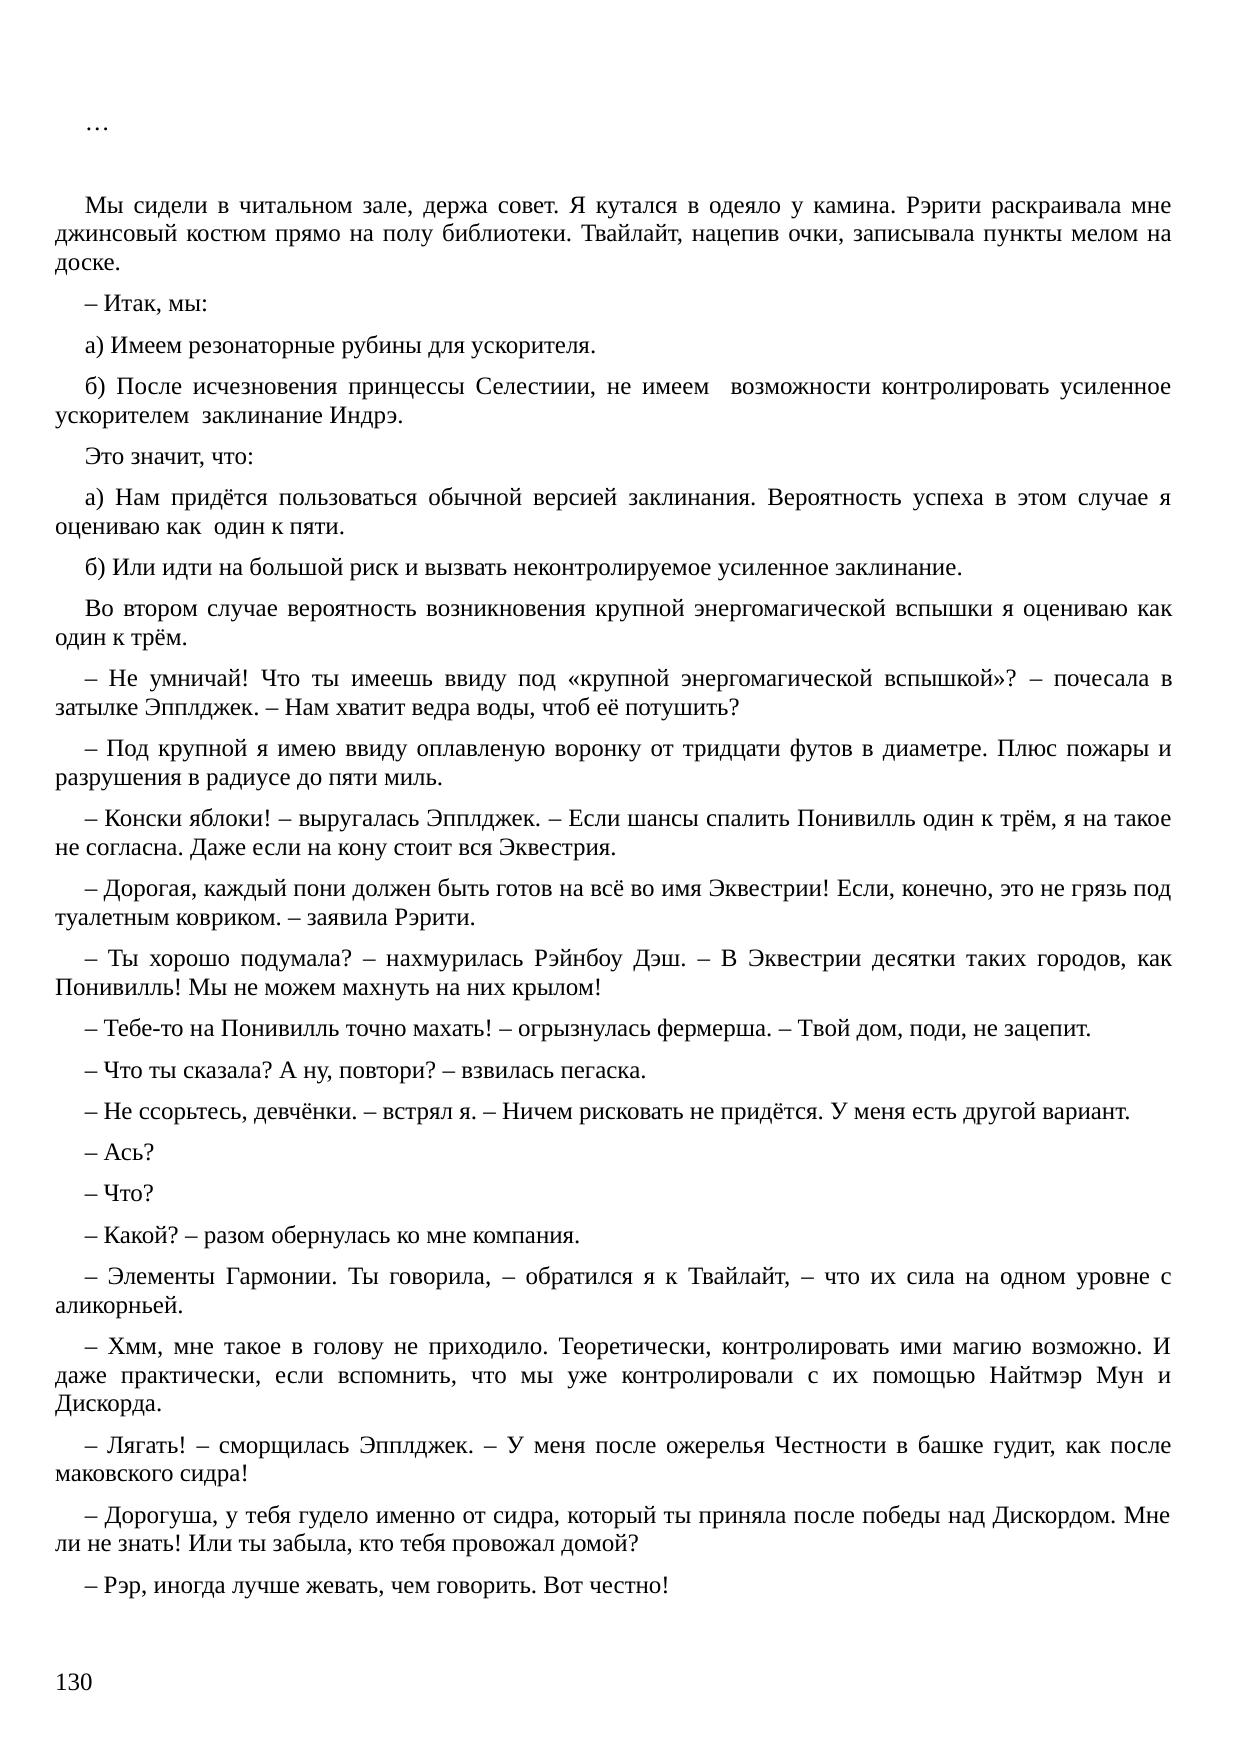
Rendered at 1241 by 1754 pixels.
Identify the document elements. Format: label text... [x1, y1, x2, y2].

text – Ты хорошо подумала? – нахмурилась Рэйнбоу Дэш. – В Эквестрии десятки таких городов, как Понивилль! Мы не можем махнуть на них крылом! [55, 943, 1173, 1001]
text – Что ты сказала? А ну, повтори? – взвилась пегаска. [55, 1055, 1173, 1083]
text … [55, 107, 1173, 136]
text б) После исчезновения принцессы Селестиии, не имеем возможности контролировать усиленное ускорителем заклинание Индрэ. [55, 371, 1173, 428]
text – Не ссорьтесь, девчёнки. – встрял я. – Ничем рисковать не придётся. У меня есть другой вариант. [55, 1096, 1173, 1125]
text – Под крупной я имею ввиду оплавленую воронку от тридцати футов в диаметре. Плюс пожары и разрушения в радиусе до пяти миль. [55, 733, 1173, 791]
text – Ась? [55, 1137, 1173, 1166]
text – Не умничай! Что ты имеешь ввиду под «крупной энергомагической вспышкой»? – почесала в затылке Эпплджек. – Нам хватит ведра воды, чтоб её потушить? [55, 663, 1173, 721]
text – Тебе-то на Понивилль точно махать! – огрызнулась фермерша. – Твой дом, поди, не зацепит. [55, 1013, 1173, 1042]
text – Рэр, иногда лучше жевать, чем говорить. Вот честно! [55, 1570, 1173, 1598]
text – Что? [55, 1178, 1173, 1207]
text а) Нам придётся пользоваться обычной версией заклинания. Вероятность успеха в этом случае я оцениваю как один к пяти. [55, 482, 1173, 540]
text – Лягать! – сморщилась Эпплджек. – У меня после ожерелья Честности в башке гудит, как после маковского сидра! [55, 1430, 1173, 1487]
text Это значит, что: [55, 441, 1173, 470]
text а) Имеем резонаторные рубины для ускорителя. [55, 330, 1173, 358]
text Во втором случае вероятность возникновения крупной энергомагической вспышки я оцениваю как один к трём. [55, 593, 1173, 651]
text – Дорогая, каждый пони должен быть готов на всё во имя Эквестрии! Если, конечно, это не грязь под туалетным ковриком. – заявила Рэрити. [55, 873, 1173, 931]
text – Конски яблоки! – выругалась Эпплджек. – Если шансы спалить Понивилль один к трём, я на такое не согласна. Даже если на кону стоит вся Эквестрия. [55, 803, 1173, 861]
text – Итак, мы: [55, 288, 1173, 317]
text – Дорогуша, у тебя гудело именно от сидра, который ты приняла после победы над Дискордом. Мне ли не знать! Или ты забыла, кто тебя провожал домой? [55, 1500, 1173, 1557]
text Мы сидели в читальном зале, держа совет. Я кутался в одеяло у камина. Рэрити раскраивала мне джинсовый костюм прямо на полу библиотеки. Твайлайт, нацепив очки, записывала пункты мелом на доске. [55, 190, 1173, 276]
text – Элементы Гармонии. Ты говорила, – обратился я к Твайлайт, – что их сила на одном уровне с аликорньей. [55, 1261, 1173, 1318]
text б) Или идти на большой риск и вызвать неконтролируемое усиленное заклинание. [55, 552, 1173, 581]
text – Какой? – разом обернулась ко мне компания. [55, 1220, 1173, 1248]
text – Хмм, мне такое в голову не приходило. Теоретически, контролировать ими магию возможно. И даже практически, если вспомнить, что мы уже контролировали с их помощью Найтмэр Мун и Дискорда. [55, 1331, 1173, 1417]
